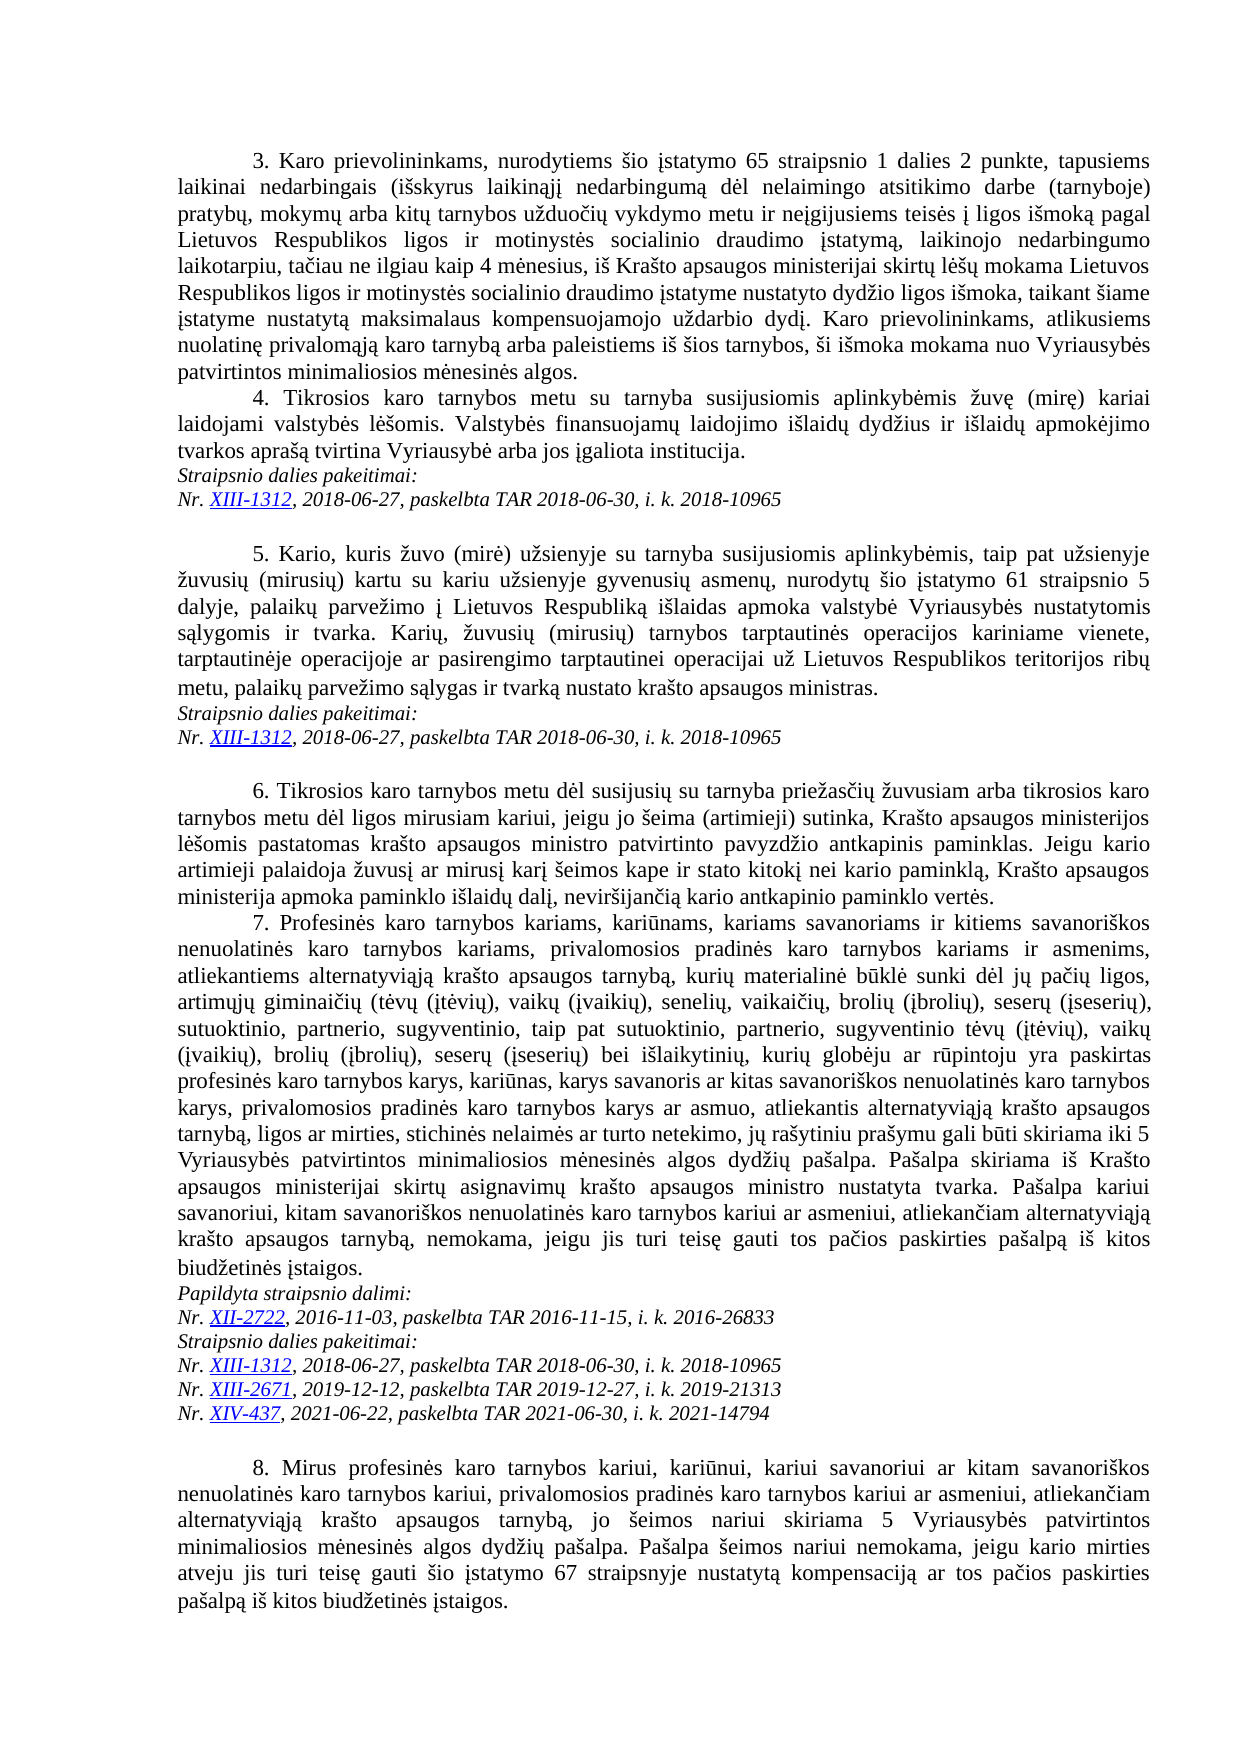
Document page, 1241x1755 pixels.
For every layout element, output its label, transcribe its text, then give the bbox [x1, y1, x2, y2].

text Nr. XIII-1312, 2018-06-27, paskelbta TAR 2018-06-30, i. k. 2018-10965 [177, 1353, 1152, 1377]
text 6. Tikrosios karo tarnybos metu dėl susijusių su tarnyba priežasčių žuvusiam arba tikrosios karo tarnybos metu dėl ligos mirusiam kariui, jeigu jo šeima (artimieji) sutinka, Krašto apsaugos ministerijos lėšomis pastatomas krašto apsaugos ministro patvirtinto pavyzdžio antkapinis paminklas. Jeigu kario artimieji palaidoja žuvusį ar mirusį karį šeimos kape ir stato kitokį nei kario paminklą, Krašto apsaugos ministerija apmoka paminklo išlaidų dalį, neviršijančią kario antkapinio paminklo vertės. [177, 777, 1152, 909]
text 4. Tikrosios karo tarnybos metu su tarnyba susijusiomis aplinkybėmis žuvę (mirę) kariai laidojami valstybės lėšomis. Valstybės finansuojamų laidojimo išlaidų dydžius ir išlaidų apmokėjimo tvarkos aprašą tvirtina Vyriausybė arba jos įgaliota institucija. [177, 384, 1152, 463]
text Papildyta straipsnio dalimi: [177, 1281, 1152, 1304]
text Nr. XIII-1312, 2018-06-27, paskelbta TAR 2018-06-30, i. k. 2018-10965 [177, 724, 1152, 749]
text 3. Karo prievolininkams, nurodytiems šio įstatymo 65 straipsnio 1 dalies 2 punkte, tapusiems laikinai nedarbingais (išskyrus laikinąjį nedarbingumą dėl nelaimingo atsitikimo darbe (tarnyboje) pratybų, mokymų arba kitų tarnybos užduočių vykdymo metu ir neįgijusiems teisės į ligos išmoką pagal Lietuvos Respublikos ligos ir motinystės socialinio draudimo įstatymą, laikinojo nedarbingumo laikotarpiu, tačiau ne ilgiau kaip 4 mėnesius, iš Krašto apsaugos ministerijai skirtų lėšų mokama Lietuvos Respublikos ligos ir motinystės socialinio draudimo įstatyme nustatyto dydžio ligos išmoka, taikant šiame įstatyme nustatytą maksimalaus kompensuojamojo uždarbio dydį. Karo prievolininkams, atlikusiems nuolatinę privalomąją karo tarnybą arba paleistiems iš šios tarnybos, ši išmoka mokama nuo Vyriausybės patvirtintos minimaliosios mėnesinės algos. [177, 147, 1152, 384]
text Nr. XIV-437, 2021-06-22, paskelbta TAR 2021-06-30, i. k. 2021-14794 [177, 1401, 1152, 1425]
text Straipsnio dalies pakeitimai: [177, 463, 1152, 487]
text Nr. XIII-2671, 2019-12-12, paskelbta TAR 2019-12-27, i. k. 2019-21313 [177, 1377, 1152, 1401]
text Nr. XII-2722, 2016-11-03, paskelbta TAR 2016-11-15, i. k. 2016-26833 [177, 1304, 1152, 1329]
text Straipsnio dalies pakeitimai: [177, 701, 1152, 724]
text 5. Kario, kuris žuvo (mirė) užsienyje su tarnyba susijusiomis aplinkybėmis, taip pat užsienyje žuvusių (mirusių) kartu su kariu užsienyje gyvenusių asmenų, nurodytų šio įstatymo 61 straipsnio 5 dalyje, palaikų parvežimo į Lietuvos Respubliką išlaidas apmoka valstybė Vyriausybės nustatytomis sąlygomis ir tvarka. Karių, žuvusių (mirusių) tarnybos tarptautinės operacijos kariniame vienete, tarptautinėje operacijoje ar pasirengimo tarptautinei operacijai už Lietuvos Respublikos teritorijos ribų metu, palaikų parvežimo sąlygas ir tvarką nustato krašto apsaugos ministras. [177, 540, 1152, 701]
text 7. Profesinės karo tarnybos kariams, kariūnams, kariams savanoriams ir kitiems savanoriškos nenuolatinės karo tarnybos kariams, privalomosios pradinės karo tarnybos kariams ir asmenims, atliekantiems alternatyviąją krašto apsaugos tarnybą, kurių materialinė būklė sunki dėl jų pačių ligos, artimųjų giminaičių (tėvų (įtėvių), vaikų (įvaikių), senelių, vaikaičių, brolių (įbrolių), seserų (įseserių), sutuoktinio, partnerio, sugyventinio, taip pat sutuoktinio, partnerio, sugyventinio tėvų (įtėvių), vaikų (įvaikių), brolių (įbrolių), seserų (įseserių) bei išlaikytinių, kurių globėju ar rūpintoju yra paskirtas profesinės karo tarnybos karys, kariūnas, karys savanoris ar kitas savanoriškos nenuolatinės karo tarnybos karys, privalomosios pradinės karo tarnybos karys ar asmuo, atliekantis alternatyviąją krašto apsaugos tarnybą, ligos ar mirties, stichinės nelaimės ar turto netekimo, jų rašytiniu prašymu gali būti skiriama iki 5 Vyriausybės patvirtintos minimaliosios mėnesinės algos dydžių pašalpa. Pašalpa skiriama iš Krašto apsaugos ministerijai skirtų asignavimų krašto apsaugos ministro nustatyta tvarka. Pašalpa kariui savanoriui, kitam savanoriškos nenuolatinės karo tarnybos kariui ar asmeniui, atliekančiam alternatyviąją krašto apsaugos tarnybą, nemokama, jeigu jis turi teisę gauti tos pačios paskirties pašalpą iš kitos biudžetinės įstaigos. [177, 909, 1152, 1281]
text 8. Mirus profesinės karo tarnybos kariui, kariūnui, kariui savanoriui ar kitam savanoriškos nenuolatinės karo tarnybos kariui, privalomosios pradinės karo tarnybos kariui ar asmeniui, atliekančiam alternatyviąją krašto apsaugos tarnybą, jo šeimos nariui skiriama 5 Vyriausybės patvirtintos minimaliosios mėnesinės algos dydžių pašalpa. Pašalpa šeimos nariui nemokama, jeigu kario mirties atveju jis turi teisę gauti šio įstatymo 67 straipsnyje nustatytą kompensaciją ar tos pačios paskirties pašalpą iš kitos biudžetinės įstaigos. [177, 1454, 1152, 1614]
text Straipsnio dalies pakeitimai: [177, 1329, 1152, 1353]
text Nr. XIII-1312, 2018-06-27, paskelbta TAR 2018-06-30, i. k. 2018-10965 [177, 487, 1152, 511]
